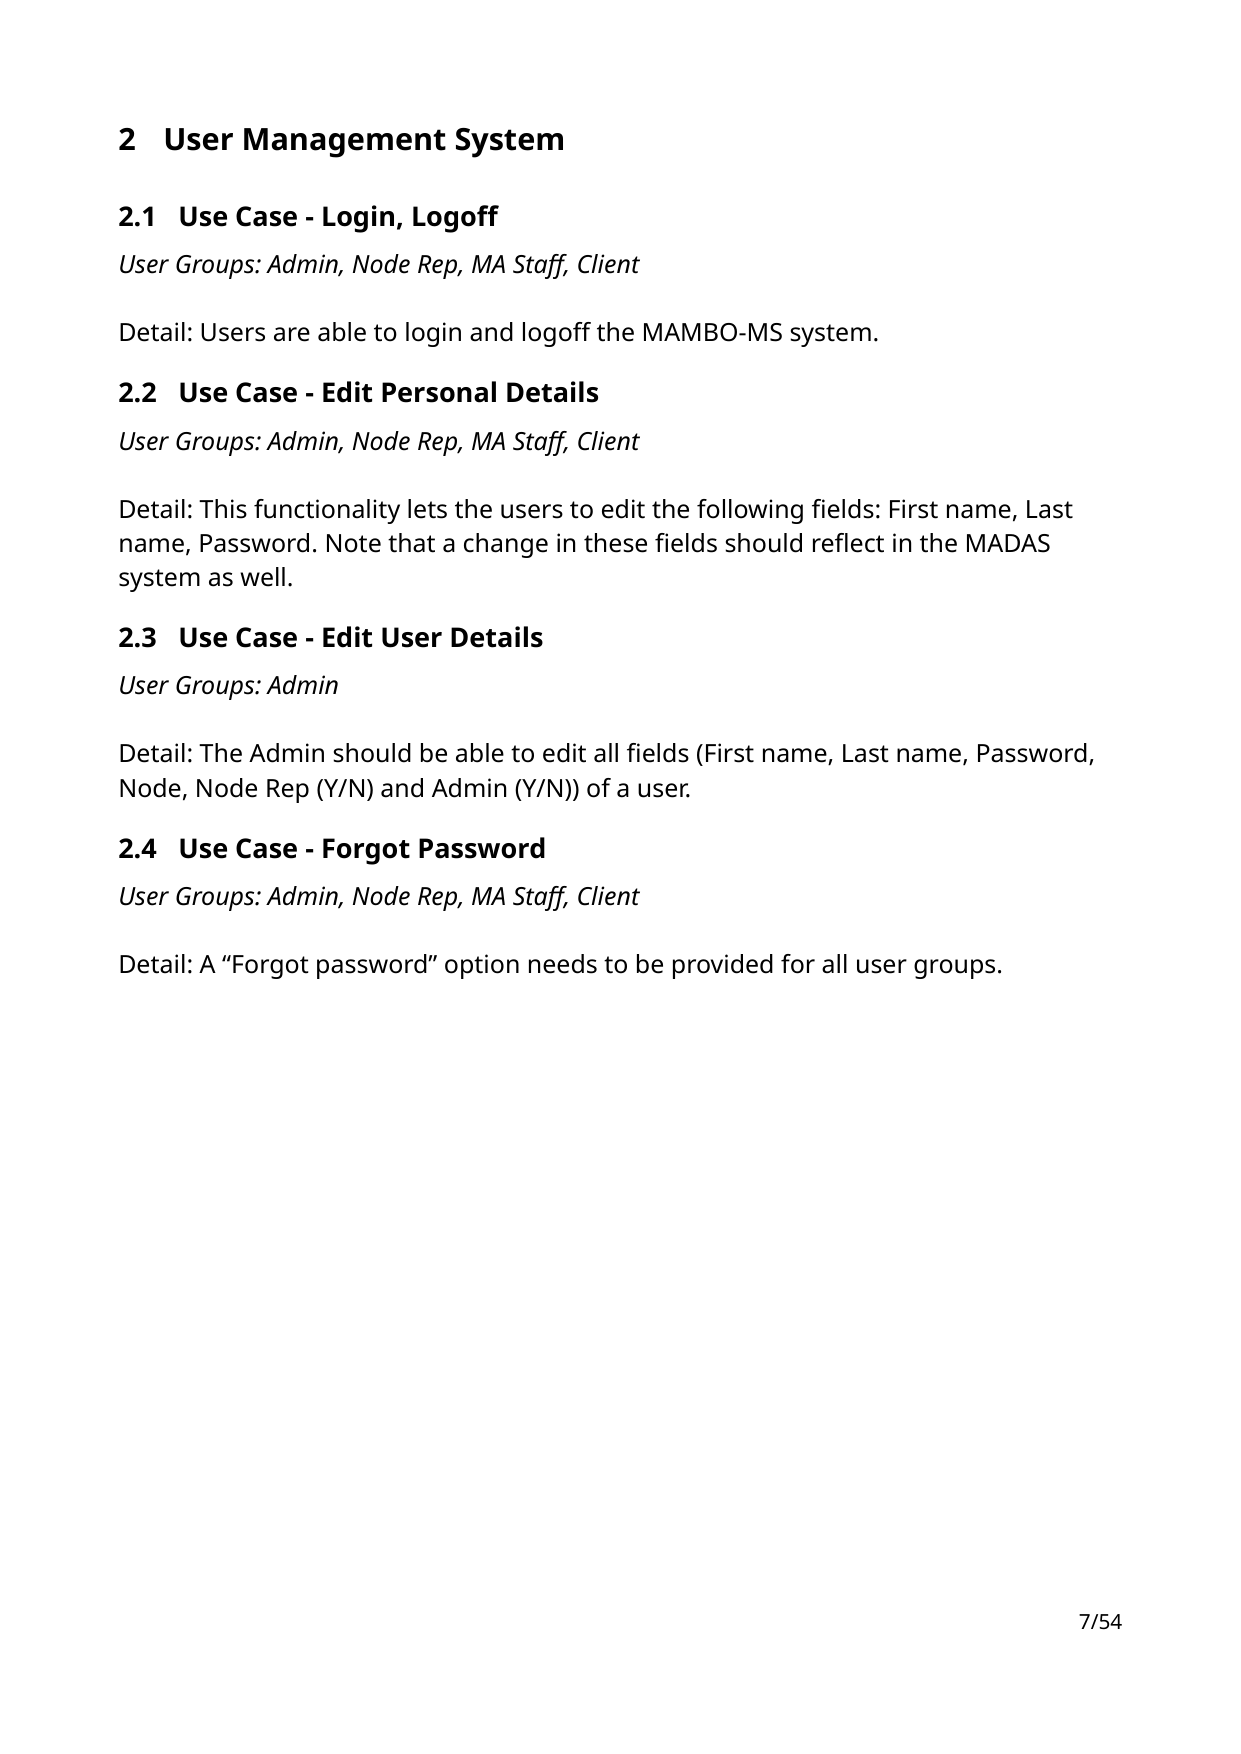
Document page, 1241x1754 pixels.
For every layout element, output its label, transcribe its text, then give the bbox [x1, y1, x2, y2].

subtitle Use Case - Edit User Details [118, 619, 1122, 656]
subtitle Use Case - Edit Personal Details [118, 374, 1122, 411]
text User Groups: Admin [118, 668, 1122, 702]
subtitle Use Case - Forgot Password [118, 829, 1122, 866]
text User Groups: Admin, Node Rep, MA Staff, Client [118, 423, 1122, 457]
text Detail: The Admin should be able to edit all fields (First name, Last name, Password, Node, Node Rep (Y/N) and Admin (Y/N)) of a user. [118, 736, 1122, 804]
subtitle Use Case - Login, Logoff [118, 197, 1122, 234]
text User Groups: Admin, Node Rep, MA Staff, Client [118, 879, 1122, 913]
text Detail: Users are able to login and logoff the MAMBO-MS system. [118, 315, 1122, 349]
text User Groups: Admin, Node Rep, MA Staff, Client [118, 247, 1122, 281]
subtitle User Management System [118, 118, 1122, 160]
text Detail: A “Forgot password” option needs to be provided for all user groups. [118, 947, 1122, 981]
text Detail: This functionality lets the users to edit the following fields: First name, Last name, Password. Note that a change in these fields should reflect in the MADAS system as well. [118, 491, 1122, 594]
